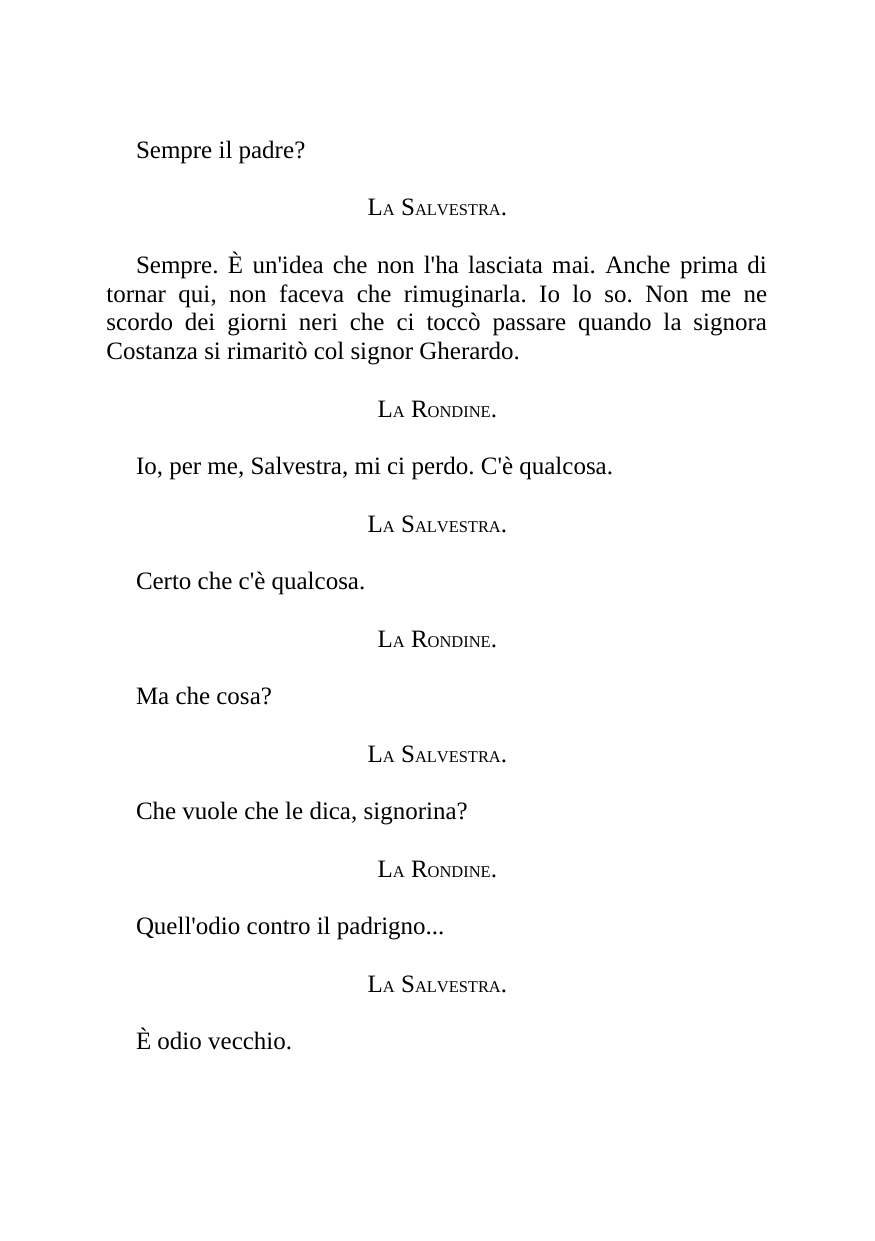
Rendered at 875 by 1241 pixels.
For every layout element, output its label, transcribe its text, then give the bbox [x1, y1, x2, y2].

text Quell'odio contro il padrigno... [106, 911, 768, 940]
text È odio vecchio. [106, 1026, 768, 1055]
text Certo che c'è qualcosa. [106, 566, 768, 595]
text Sempre. È un'idea che non l'ha lasciata mai. Anche prima di tornar qui, non faceva che rimuginarla. Io lo so. Non me ne scordo dei giorni neri che ci toccò passare quando la signora Costanza si rimaritò col signor Gherardo. [106, 250, 768, 365]
text Sempre il padre? [106, 135, 768, 164]
text Ma che cosa? [106, 681, 768, 710]
text La Rondine. [106, 624, 768, 652]
text La Rondine. [106, 854, 768, 882]
text La Salvestra. [106, 509, 768, 537]
text La Salvestra. [106, 192, 768, 221]
text Io, per me, Salvestra, mi ci perdo. C'è qualcosa. [106, 451, 768, 480]
text La Rondine. [106, 394, 768, 422]
text La Salvestra. [106, 739, 768, 767]
text Che vuole che le dica, signorina? [106, 796, 768, 825]
text La Salvestra. [106, 969, 768, 997]
